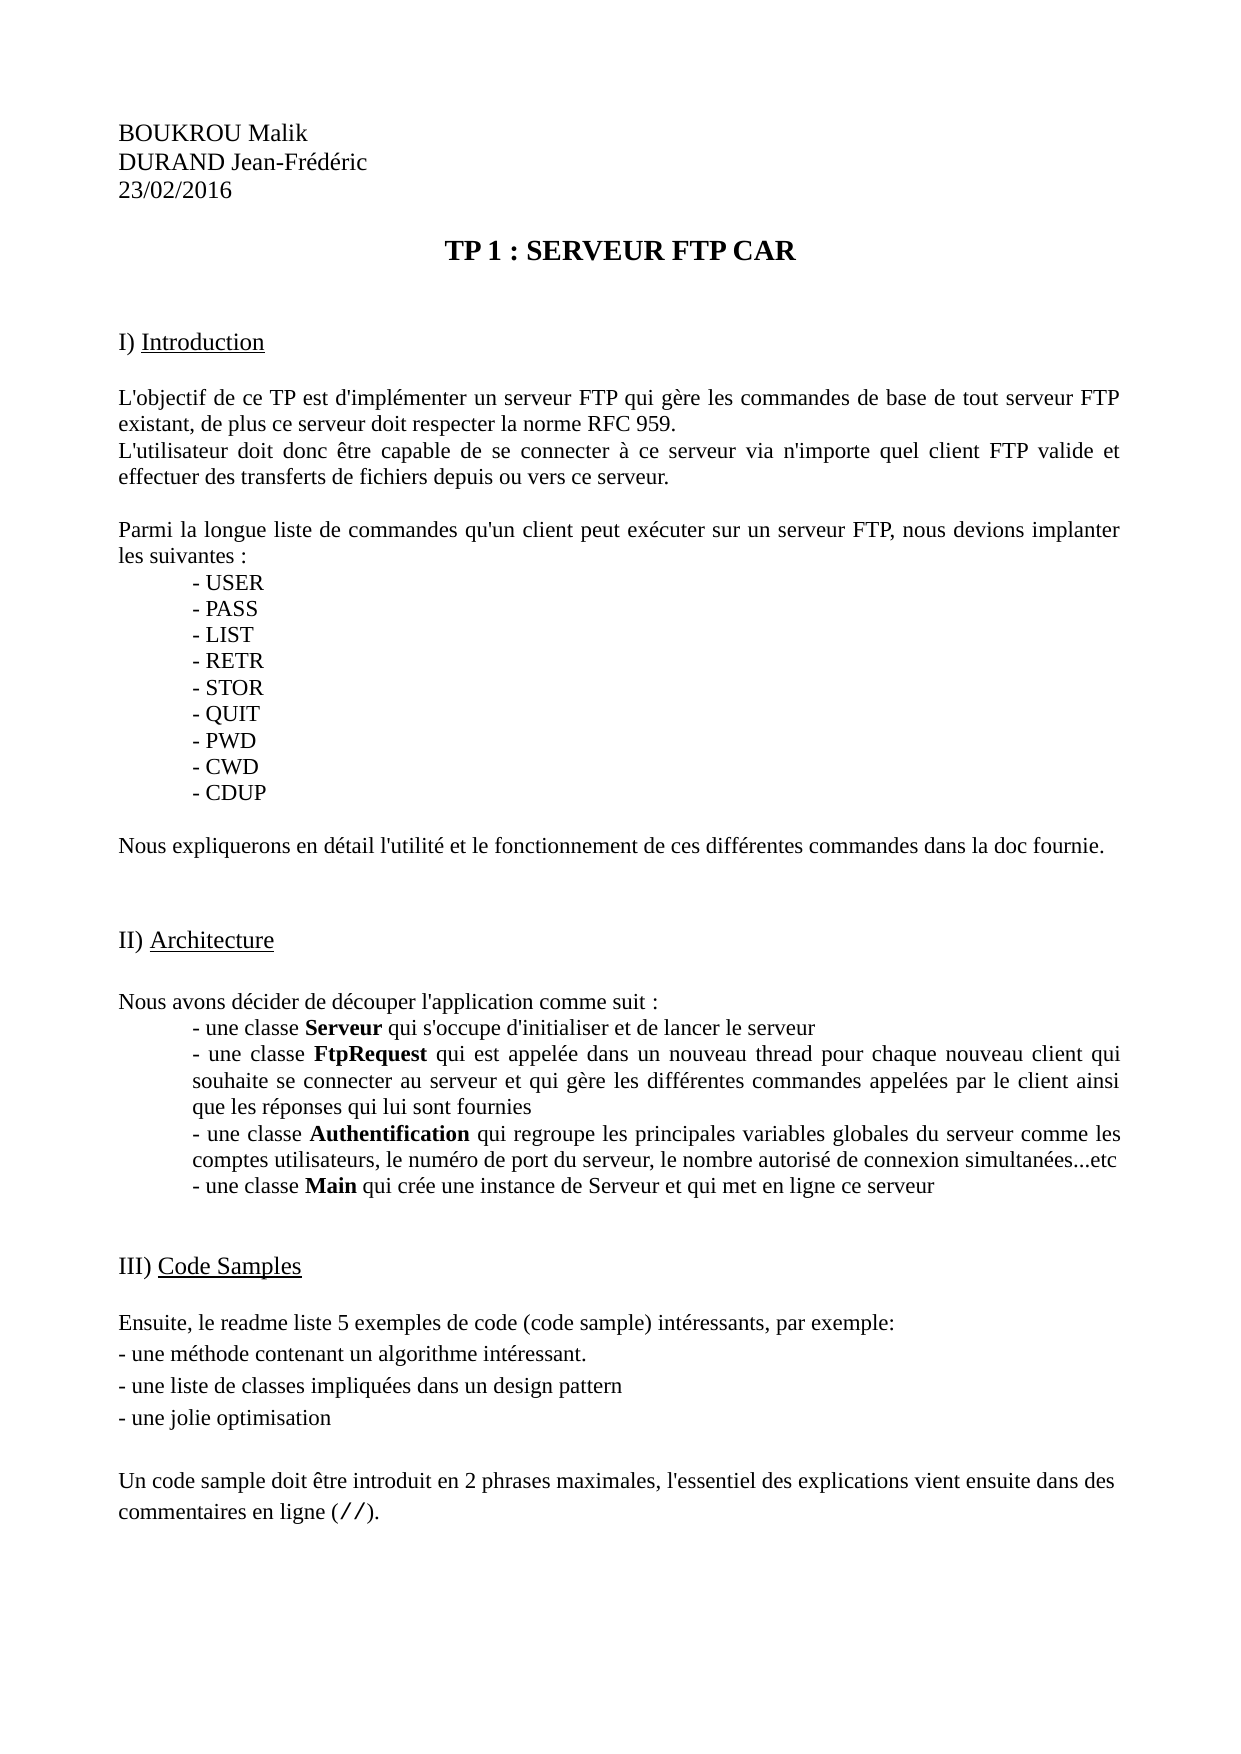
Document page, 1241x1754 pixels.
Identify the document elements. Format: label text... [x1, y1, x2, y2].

text TP 1 : SERVEUR FTP CAR [118, 233, 1122, 267]
text - une classe FtpRequest qui est appelée dans un nouveau thread pour chaque nouveau client qui souhaite se connecter au serveur et qui gère les différentes commandes appelées par le client ainsi que les réponses qui lui sont fournies [192, 1041, 1122, 1119]
text - une classe Serveur qui s'occupe d'initialiser et de lancer le serveur [192, 1014, 1122, 1041]
text - STOR [192, 674, 1122, 700]
text Nous expliquerons en détail l'utilité et le fonctionnement de ces différentes commandes dans la doc fournie. [118, 832, 1122, 858]
text - CWD [192, 753, 1122, 779]
text - une classe Main qui crée une instance de Serveur et qui met en ligne ce serveur [192, 1172, 1122, 1199]
text BOUKROU Malik [118, 118, 1122, 147]
text Parmi la longue liste de commandes qu'un client peut exécuter sur un serveur FTP, nous devions implanter les suivantes : [118, 516, 1122, 568]
text - PWD [192, 727, 1122, 753]
text III) Code Samples [118, 1251, 1122, 1280]
text DURAND Jean-Frédéric [118, 147, 1122, 176]
text - PASS [192, 595, 1122, 621]
text L'utilisateur doit donc être capable de se connecter à ce serveur via n'importe quel client FTP valide et effectuer des transferts de fichiers depuis ou vers ce serveur. [118, 437, 1122, 489]
text - une classe Authentification qui regroupe les principales variables globales du serveur comme les comptes utilisateurs, le numéro de port du serveur, le nombre autorisé de connexion simultanées...etc [192, 1119, 1122, 1172]
text - CDUP [192, 779, 1122, 806]
text 23/02/2016 [118, 176, 1122, 204]
text - RETR [192, 648, 1122, 674]
text - QUIT [192, 700, 1122, 727]
text II) Architecture [118, 926, 1122, 954]
text - LIST [192, 621, 1122, 648]
text L'objectif de ce TP est d'implémenter un serveur FTP qui gère les commandes de base de tout serveur FTP existant, de plus ce serveur doit respecter la norme RFC 959. [118, 384, 1122, 437]
text I) Introduction [118, 327, 1122, 355]
text Nous avons décider de découper l'application comme suit : [118, 988, 1122, 1014]
text - USER [192, 568, 1122, 595]
text Ensuite, le readme liste 5 exemples de code (code sample) intéressants, par exemple: - une méthode contenant un algorithme intéressant. - une liste de classes impliquées dans un design pattern - une jolie optimisation Un code sample doit être introduit en 2 phrases maximales, l'essentiel des explications vient ensuite dans des commentaires en ligne (//). [118, 1309, 1122, 1526]
